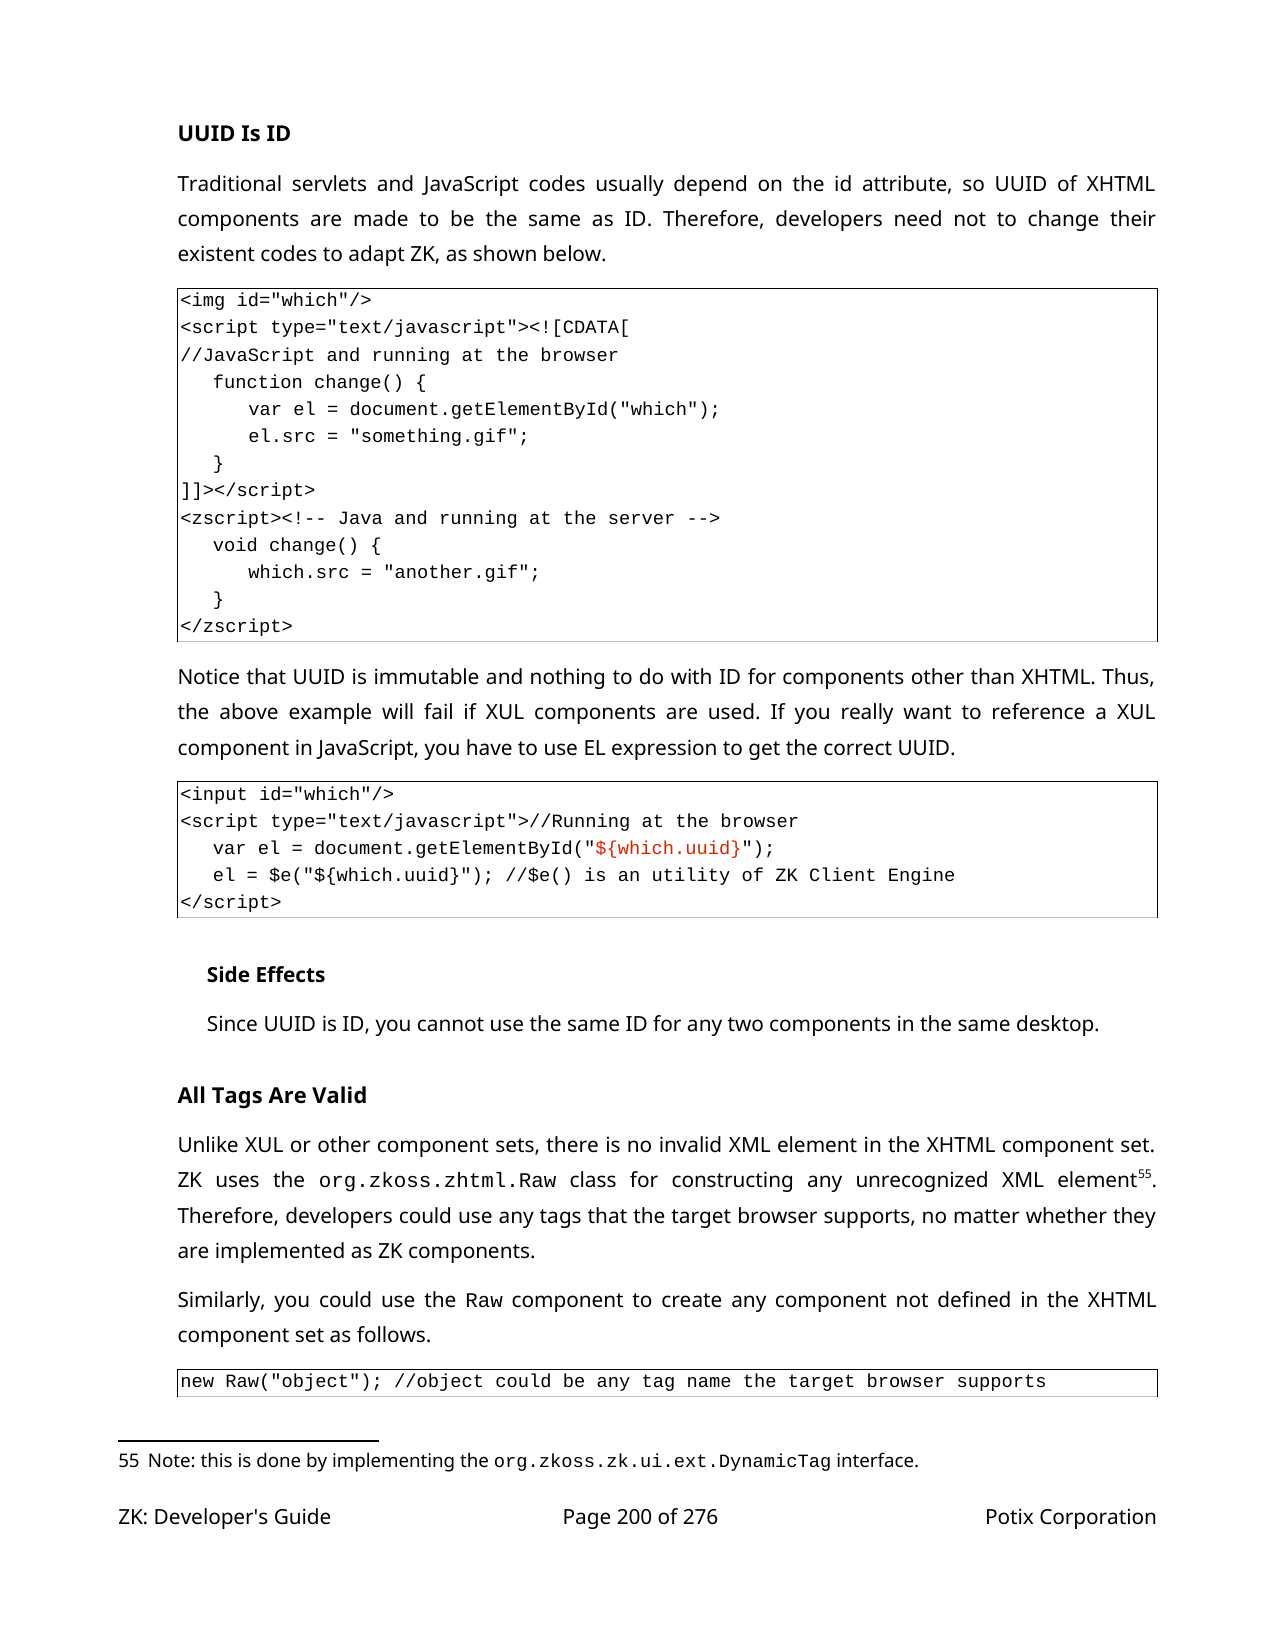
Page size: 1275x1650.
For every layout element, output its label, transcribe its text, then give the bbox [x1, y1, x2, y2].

text Unlike XUL or other component sets, there is no invalid XML element in the XHTML component set. ZK uses the org.zkoss.zhtml.Raw class for constructing any unrecognized XML element. Therefore, developers could use any tags that the target browser supports, no matter whether they are implemented as ZK components. [177, 1130, 1157, 1264]
text void change() { [178, 533, 1157, 557]
text Since UUID is ID, you cannot use the same ID for any two components in the same desktop. [207, 1009, 1157, 1037]
text } [178, 587, 1157, 611]
subtitle UUID Is ID [177, 118, 1157, 148]
text function change() { [178, 369, 1157, 394]
text el.src = "something.gif"; [178, 424, 1157, 448]
text var el = document.getElementById("which"); [178, 397, 1157, 421]
text which.src = "another.gif"; [178, 560, 1157, 584]
text Note: this is done by implementing the org.zkoss.zk.ui.ext.DynamicTag interface. [118, 1447, 1157, 1473]
text </zscript> [178, 614, 1157, 641]
text Notice that UUID is immutable and nothing to do with ID for components other than XHTML. Thus, the above example will fail if XUL components are used. If you really want to reference a XUL component in JavaScript, you have to use EL expression to get the correct UUID. [177, 662, 1157, 761]
text } [178, 451, 1157, 475]
text new Raw("object"); //object could be any tag name the target browser supports [178, 1370, 1157, 1396]
text <script type="text/javascript">//Running at the browser [178, 809, 1157, 833]
text <input id="which"/> [178, 782, 1157, 806]
text Traditional servlets and JavaScript codes usually depend on the id attribute, so UUID of XHTML components are made to be the same as ID. Therefore, developers need not to change their existent codes to adapt ZK, as shown below. [177, 169, 1157, 267]
text <img id="which"/> [178, 289, 1157, 312]
text <script type="text/javascript"><![CDATA[ [178, 315, 1157, 339]
text <zscript><!-- Java and running at the server --> [178, 506, 1157, 530]
subtitle Side Effects [207, 960, 1157, 988]
subtitle All Tags Are Valid [177, 1079, 1157, 1109]
text el = $e("${which.uuid}"); //$e() is an utility of ZK Client Engine [178, 863, 1157, 887]
text Similarly, you could use the Raw component to create any component not defined in the XHTML component set as follows. [177, 1285, 1157, 1349]
text ]]></script> [178, 478, 1157, 503]
text var el = document.getElementById("${which.uuid}"); [178, 836, 1157, 860]
text //JavaScript and running at the browser [178, 342, 1157, 367]
text </script> [178, 890, 1157, 917]
